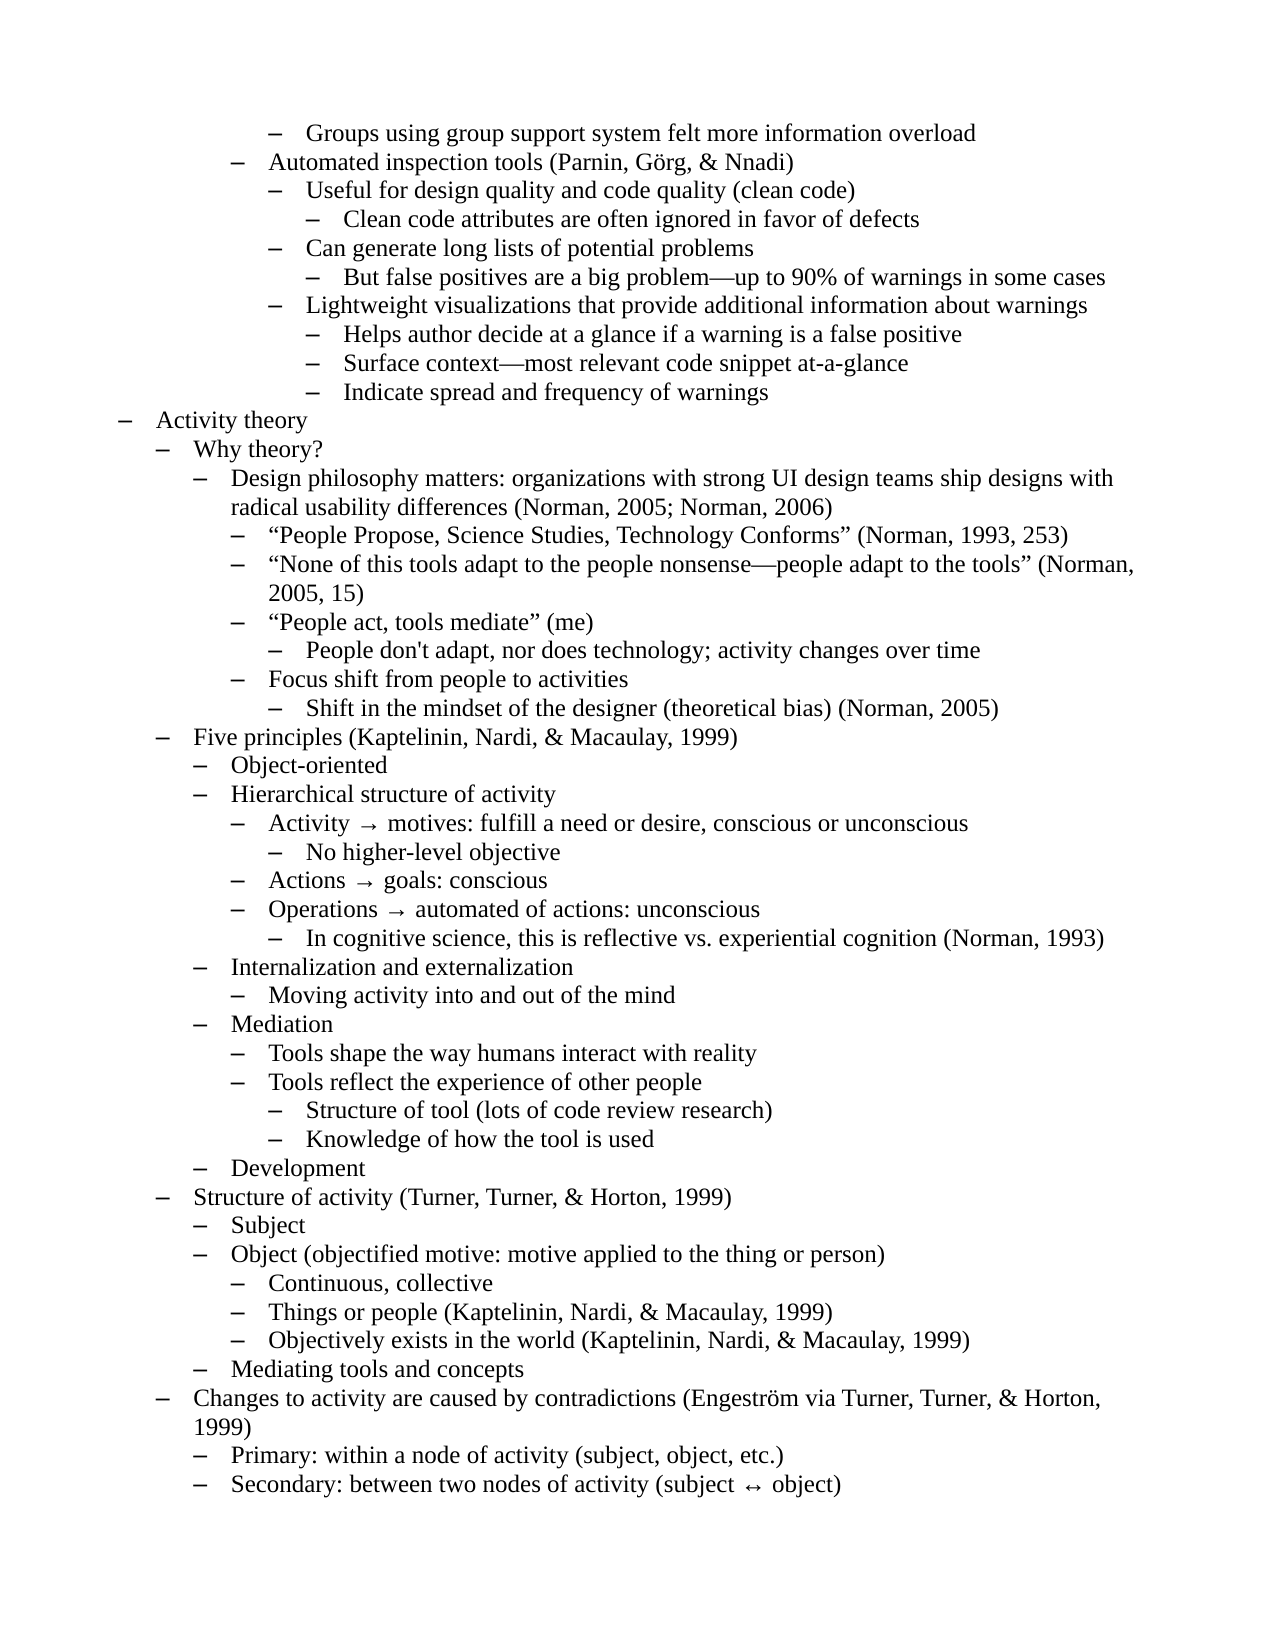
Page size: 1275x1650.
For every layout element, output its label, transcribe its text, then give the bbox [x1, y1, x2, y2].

list Useful for design quality and code quality (clean code) [268, 176, 1157, 204]
list Hierarchical structure of activity [193, 779, 1157, 808]
list People don't adapt, nor does technology; activity changes over time [268, 636, 1157, 664]
list Changes to activity are caused by contradictions (Engeström via Turner, Turner, & Horton, 1999) [156, 1383, 1157, 1441]
list Structure of tool (lots of code review research) [268, 1096, 1157, 1124]
list Development [193, 1153, 1157, 1182]
list No higher-level objective [268, 837, 1157, 866]
list Can generate long lists of potential problems [268, 233, 1157, 262]
list Automated inspection tools (Parnin, Görg, & Nnadi) [231, 147, 1157, 176]
list Five principles (Kaptelinin, Nardi, & Macaulay, 1999) [156, 722, 1157, 751]
list “People Propose, Science Studies, Technology Conforms” (Norman, 1993, 253) [231, 521, 1157, 549]
list Helps author decide at a glance if a warning is a false positive [306, 319, 1157, 348]
list Activity theory [118, 406, 1157, 434]
list Subject [193, 1211, 1157, 1239]
list Internalization and externalization [193, 952, 1157, 981]
list Tools shape the way humans interact with reality [231, 1038, 1157, 1067]
list Objectively exists in the world (Kaptelinin, Nardi, & Macaulay, 1999) [231, 1326, 1157, 1354]
list Surface context—most relevant code snippet at-a-glance [306, 348, 1157, 377]
list Activity → motives: fulfill a need or desire, conscious or unconscious [231, 808, 1157, 837]
list Continuous, collective [231, 1268, 1157, 1297]
list Mediation [193, 1009, 1157, 1038]
list Actions → goals: conscious [231, 866, 1157, 894]
list Indicate spread and frequency of warnings [306, 377, 1157, 406]
list Primary: within a node of activity (subject, object, etc.) [193, 1441, 1157, 1469]
list Tools reflect the experience of other people [231, 1067, 1157, 1096]
list Secondary: between two nodes of activity (subject ↔ object) [193, 1469, 1157, 1498]
list “None of this tools adapt to the people nonsense—people adapt to the tools” (Norman, 2005, 15) [231, 549, 1157, 607]
list Object (objectified motive: motive applied to the thing or person) [193, 1239, 1157, 1268]
list But false positives are a big problem—up to 90% of warnings in some cases [306, 262, 1157, 291]
list In cognitive science, this is reflective vs. experiential cognition (Norman, 1993) [268, 923, 1157, 952]
list Clean code attributes are often ignored in favor of defects [306, 204, 1157, 233]
list Shift in the mindset of the designer (theoretical bias) (Norman, 2005) [268, 693, 1157, 722]
list Focus shift from people to activities [231, 664, 1157, 693]
list Mediating tools and concepts [193, 1354, 1157, 1383]
list “People act, tools mediate” (me) [231, 607, 1157, 636]
list Operations → automated of actions: unconscious [231, 894, 1157, 923]
list Object-oriented [193, 751, 1157, 779]
list Why theory? [156, 434, 1157, 463]
list Knowledge of how the tool is used [268, 1124, 1157, 1153]
list Structure of activity (Turner, Turner, & Horton, 1999) [156, 1182, 1157, 1211]
list Design philosophy matters: organizations with strong UI design teams ship designs with radical usability differences (Norman, 2005; Norman, 2006) [193, 463, 1157, 521]
list Groups using group support system felt more information overload [268, 118, 1157, 147]
list Things or people (Kaptelinin, Nardi, & Macaulay, 1999) [231, 1297, 1157, 1326]
list Moving activity into and out of the mind [231, 981, 1157, 1009]
list Lightweight visualizations that provide additional information about warnings [268, 291, 1157, 319]
